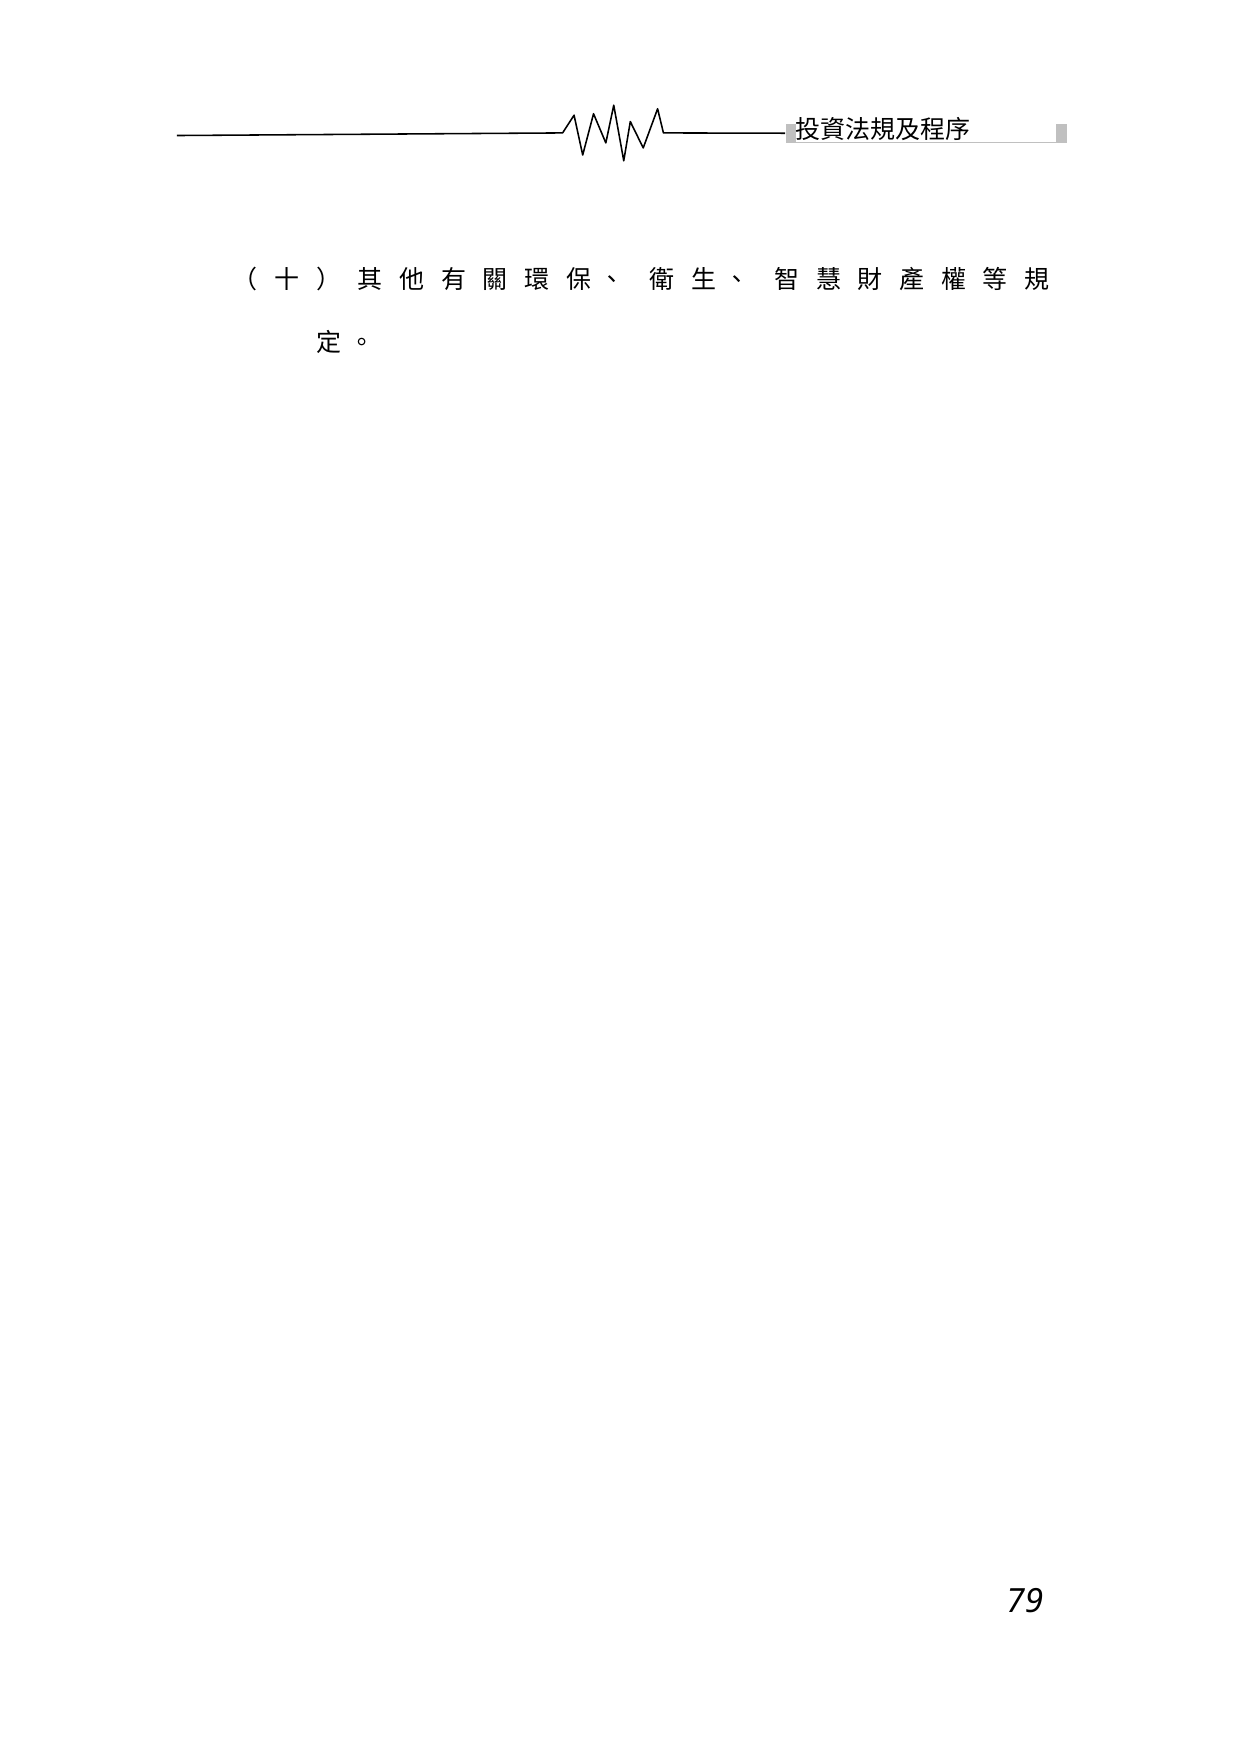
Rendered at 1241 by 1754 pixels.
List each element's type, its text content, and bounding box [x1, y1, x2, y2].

text （十）其他有關環保、衛生、智慧財產權等規定。 [207, 236, 1058, 361]
